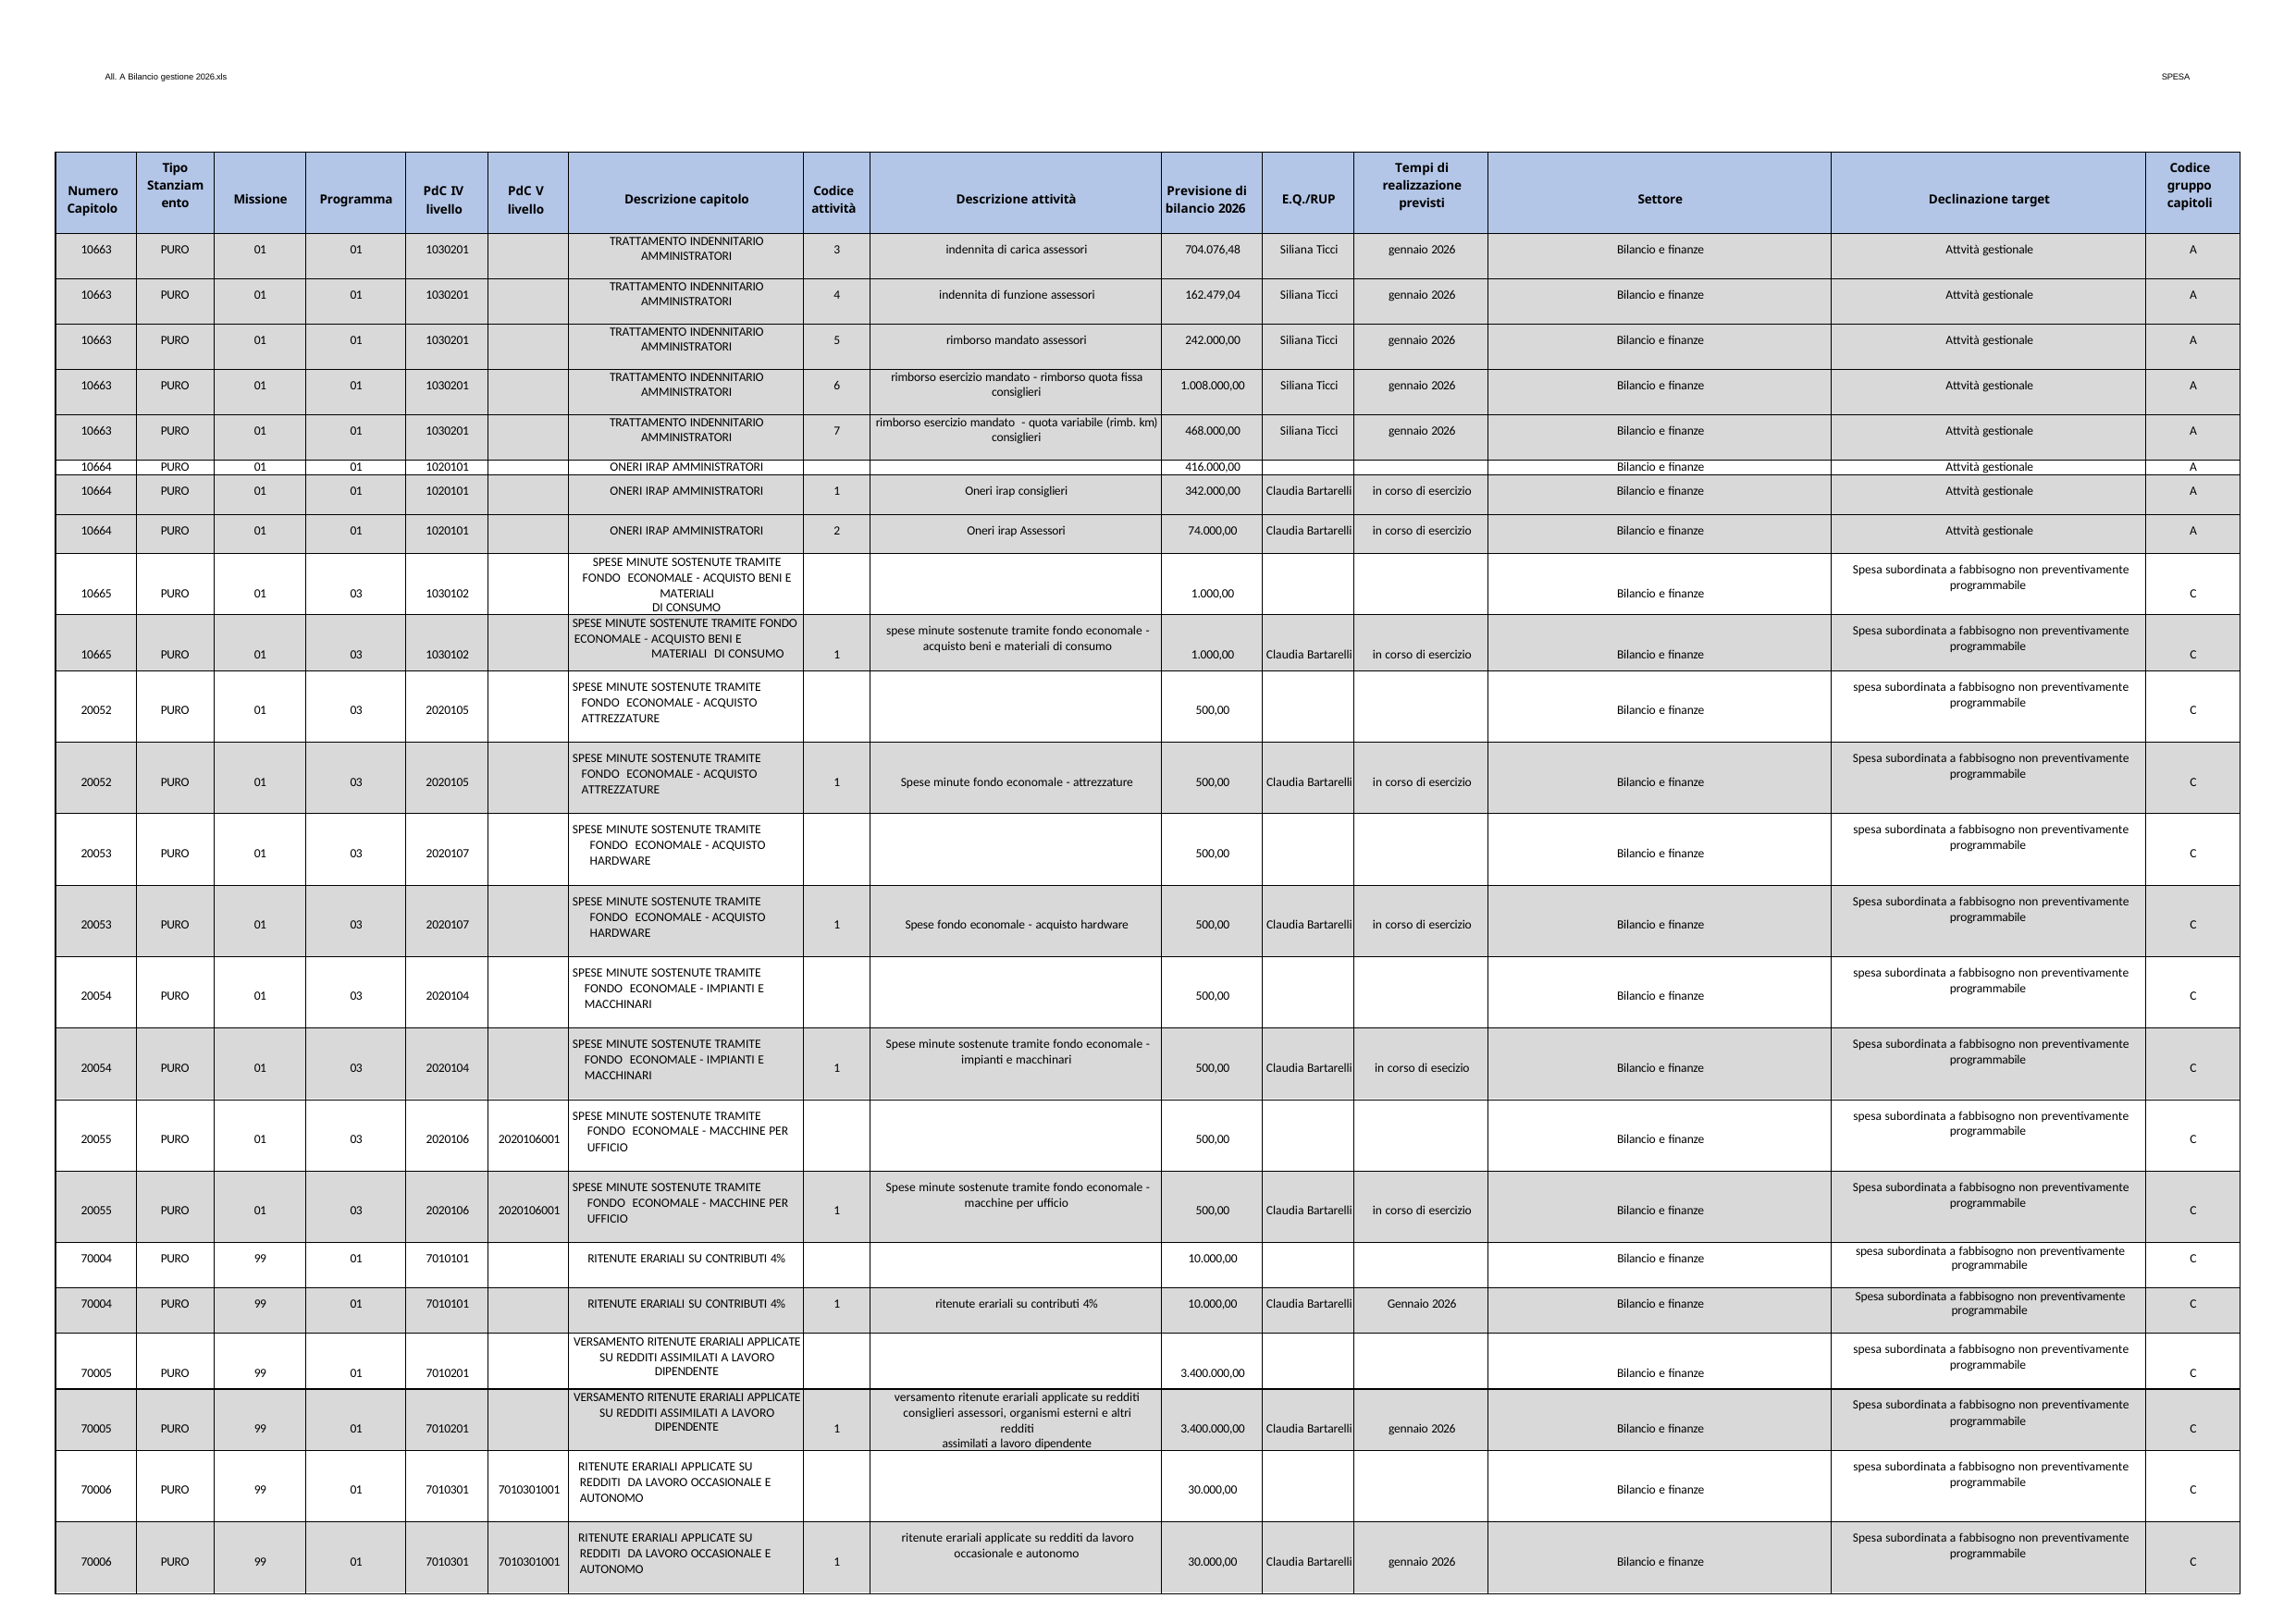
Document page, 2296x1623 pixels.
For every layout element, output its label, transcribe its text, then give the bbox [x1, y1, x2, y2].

table_cell 01 [215, 814, 305, 885]
table_cell [488, 475, 568, 514]
table_cell 10664 [56, 461, 136, 474]
table_cell in corso di esercizio [1354, 475, 1487, 514]
table_cell 01 [306, 279, 405, 324]
table_cell 500,00 [1162, 957, 1262, 1027]
table_cell [488, 370, 568, 414]
table_cell Spesa subordinata a fabbisogno non preventivamente programmabile [1832, 1390, 2145, 1450]
table_cell 7010301001 [488, 1522, 568, 1592]
table_cell Attvità gestionale [1832, 234, 2145, 278]
table_cell C [2146, 1390, 2240, 1450]
table_cell [488, 1390, 568, 1450]
table_cell Oneri irap consiglieri [870, 475, 1161, 514]
table_cell 99 [215, 1451, 305, 1521]
table_cell 500,00 [1162, 743, 1262, 813]
table_cell [1354, 1451, 1487, 1521]
table_cell ONERI IRAP AMMINISTRATORI [569, 475, 803, 514]
table_cell Gennaio 2026 [1354, 1288, 1487, 1333]
table_cell [1263, 1451, 1353, 1521]
table_cell [1354, 554, 1487, 614]
table_cell Claudia Bartarelli [1263, 1288, 1353, 1333]
table_cell 01 [215, 671, 305, 742]
table_cell Claudia Bartarelli [1263, 615, 1353, 670]
table_cell SPESE MINUTE SOSTENUTE TRAMITE FONDO ECONOMALE - ACQUISTO HARDWARE [569, 814, 803, 885]
table_cell 704.076,48 [1162, 234, 1262, 278]
table_cell [804, 814, 870, 885]
table_cell 2020106001 [488, 1172, 568, 1242]
table_header Tempi di realizzazione previsti [1354, 153, 1487, 233]
table_cell [870, 1451, 1161, 1521]
table_cell 10664 [56, 515, 136, 553]
table_cell 2020105 [406, 671, 488, 742]
table_cell [488, 957, 568, 1027]
table_cell 2020106 [406, 1100, 488, 1171]
table_cell Claudia Bartarelli [1263, 1390, 1353, 1450]
table_header Previsione di bilancio 2026 [1162, 153, 1262, 233]
table_cell gennaio 2026 [1354, 415, 1487, 460]
table_cell 01 [306, 370, 405, 414]
table_cell 01 [306, 1451, 405, 1521]
table_cell 20052 [56, 671, 136, 742]
table_cell 01 [306, 461, 405, 474]
table_cell SPESE MINUTE SOSTENUTE TRAMITE FONDO ECONOMALE - ACQUISTO ATTREZZATURE [569, 743, 803, 813]
table_cell [870, 554, 1161, 614]
table_cell 01 [215, 886, 305, 956]
table_cell 70006 [56, 1522, 136, 1592]
table_cell 01 [306, 1334, 405, 1388]
table_cell Bilancio e finanze [1488, 1522, 1831, 1592]
table_cell C [2146, 671, 2240, 742]
table_cell [1263, 957, 1353, 1027]
table_cell RITENUTE ERARIALI SU CONTRIBUTI 4% [569, 1288, 803, 1333]
table_cell SPESE MINUTE SOSTENUTE TRAMITE FONDO ECONOMALE - ACQUISTO HARDWARE [569, 886, 803, 956]
table_cell 342.000,00 [1162, 475, 1262, 514]
table_header Tipo Stanziam ento [137, 153, 214, 233]
table_cell 1.008.000,00 [1162, 370, 1262, 414]
table_cell SPESE MINUTE SOSTENUTE TRAMITE FONDO ECONOMALE - MACCHINE PER UFFICIO [569, 1172, 803, 1242]
table_cell 500,00 [1162, 671, 1262, 742]
table_cell RITENUTE ERARIALI APPLICATE SU REDDITI DA LAVORO OCCASIONALE E AUTONOMO [569, 1522, 803, 1592]
table_cell [1354, 671, 1487, 742]
table_cell 500,00 [1162, 1028, 1262, 1099]
table_cell 7010201 [406, 1334, 488, 1388]
table_cell PURO [137, 743, 214, 813]
table_cell Bilancio e finanze [1488, 325, 1831, 369]
table_cell 7010201 [406, 1390, 488, 1450]
table_cell Spese minute fondo economale - attrezzature [870, 743, 1161, 813]
table_cell Spesa subordinata a fabbisogno non preventivamente programmabile [1832, 554, 2145, 614]
table_cell spesa subordinata a fabbisogno non preventivamente programmabile [1832, 814, 2145, 885]
table_cell RITENUTE ERARIALI APPLICATE SU REDDITI DA LAVORO OCCASIONALE E AUTONOMO [569, 1451, 803, 1521]
table_cell [488, 615, 568, 670]
table_header Codice gruppo capitoli [2146, 153, 2240, 233]
table_cell PURO [137, 515, 214, 553]
table_cell 01 [306, 325, 405, 369]
table_header Settore [1488, 153, 1831, 233]
table_cell Spese fondo economale - acquisto hardware [870, 886, 1161, 956]
table_cell 10665 [56, 615, 136, 670]
table_cell PURO [137, 325, 214, 369]
table_cell spesa subordinata a fabbisogno non preventivamente programmabile [1832, 1100, 2145, 1171]
table_cell C [2146, 814, 2240, 885]
table_cell PURO [137, 1288, 214, 1333]
table_cell Bilancio e finanze [1488, 814, 1831, 885]
table_cell 5 [804, 325, 870, 369]
table_cell versamento ritenute erariali applicate su redditi consiglieri assessori, organismi esterni e altri redditi assimilati a lavoro dipendente [870, 1390, 1161, 1450]
table_cell C [2146, 1100, 2240, 1171]
table_cell 99 [215, 1522, 305, 1592]
table_cell 10.000,00 [1162, 1288, 1262, 1333]
table_cell 2 [804, 515, 870, 553]
table_cell Bilancio e finanze [1488, 475, 1831, 514]
table_cell Siliana Ticci [1263, 370, 1353, 414]
table_cell Bilancio e finanze [1488, 554, 1831, 614]
table_cell Claudia Bartarelli [1263, 743, 1353, 813]
table_cell gennaio 2026 [1354, 370, 1487, 414]
table_cell 416.000,00 [1162, 461, 1262, 474]
table_cell 30.000,00 [1162, 1451, 1262, 1521]
table_cell [804, 671, 870, 742]
table_cell ritenute erariali su contributi 4% [870, 1288, 1161, 1333]
table_cell C [2146, 743, 2240, 813]
table_header Missione [215, 153, 305, 233]
table_cell 1030201 [406, 325, 488, 369]
table_cell Bilancio e finanze [1488, 461, 1831, 474]
table_cell Spesa subordinata a fabbisogno non preventivamente programmabile [1832, 1288, 2145, 1333]
table_cell [488, 234, 568, 278]
table_cell [488, 1334, 568, 1388]
table_cell A [2146, 515, 2240, 553]
table_cell 2020107 [406, 814, 488, 885]
table_cell 03 [306, 554, 405, 614]
table_cell 20053 [56, 886, 136, 956]
table_cell 01 [215, 234, 305, 278]
table_cell 01 [215, 957, 305, 1027]
table_cell 7010301001 [488, 1451, 568, 1521]
table_cell Spesa subordinata a fabbisogno non preventivamente programmabile [1832, 743, 2145, 813]
table_cell 1020101 [406, 461, 488, 474]
table_cell 1 [804, 1172, 870, 1242]
table_cell gennaio 2026 [1354, 325, 1487, 369]
table_cell 1 [804, 1390, 870, 1450]
table_cell 1 [804, 1028, 870, 1099]
table_cell [870, 1334, 1161, 1388]
table_cell A [2146, 370, 2240, 414]
table_cell 01 [215, 325, 305, 369]
table_cell Spesa subordinata a fabbisogno non preventivamente programmabile [1832, 886, 2145, 956]
table_cell Bilancio e finanze [1488, 671, 1831, 742]
table_cell [1354, 957, 1487, 1027]
table_cell [1354, 1243, 1487, 1287]
table_cell 1.000,00 [1162, 554, 1262, 614]
table_cell 01 [215, 475, 305, 514]
table_header Descrizione capitolo [569, 153, 803, 233]
table_cell PURO [137, 1172, 214, 1242]
table_cell rimborso esercizio mandato - quota variabile (rimb. km) consiglieri [870, 415, 1161, 460]
table_cell [804, 1100, 870, 1171]
table_cell PURO [137, 1334, 214, 1388]
table_cell [1263, 461, 1353, 474]
table_cell 20054 [56, 1028, 136, 1099]
table_cell 2020107 [406, 886, 488, 956]
table_cell Siliana Ticci [1263, 279, 1353, 324]
table_cell SPESE MINUTE SOSTENUTE TRAMITE FONDO ECONOMALE - ACQUISTO BENI E MATERIALI DI CONSUMO [569, 554, 803, 614]
table_cell 10663 [56, 279, 136, 324]
table_cell 70004 [56, 1243, 136, 1287]
table_cell 7010301 [406, 1451, 488, 1521]
table_header Declinazione target [1832, 153, 2145, 233]
table_cell Bilancio e finanze [1488, 1334, 1831, 1388]
table_cell 03 [306, 1172, 405, 1242]
table_cell Spesa subordinata a fabbisogno non preventivamente programmabile [1832, 1028, 2145, 1099]
table_cell [870, 461, 1161, 474]
table_cell 10.000,00 [1162, 1243, 1262, 1287]
table_cell 01 [215, 515, 305, 553]
table_cell 01 [306, 1522, 405, 1592]
table_cell 70006 [56, 1451, 136, 1521]
table_cell TRATTAMENTO INDENNITARIO AMMINISTRATORI [569, 234, 803, 278]
table_cell [488, 1288, 568, 1333]
table_cell Claudia Bartarelli [1263, 1028, 1353, 1099]
table_cell Claudia Bartarelli [1263, 886, 1353, 956]
table_cell [488, 515, 568, 553]
table_cell 1 [804, 743, 870, 813]
table_cell 01 [215, 1100, 305, 1171]
table_cell Attvità gestionale [1832, 461, 2145, 474]
table_cell Bilancio e finanze [1488, 886, 1831, 956]
table_cell 03 [306, 1100, 405, 1171]
table_cell [870, 957, 1161, 1027]
table_cell rimborso mandato assessori [870, 325, 1161, 369]
table_cell C [2146, 1172, 2240, 1242]
table_cell 01 [306, 1288, 405, 1333]
table_cell Spesa subordinata a fabbisogno non preventivamente programmabile [1832, 615, 2145, 670]
table_cell 01 [215, 279, 305, 324]
table_cell VERSAMENTO RITENUTE ERARIALI APPLICATE SU REDDITI ASSIMILATI A LAVORO DIPENDENTE [569, 1390, 803, 1450]
table_cell 70004 [56, 1288, 136, 1333]
table_cell SPESE MINUTE SOSTENUTE TRAMITE FONDO ECONOMALE - MACCHINE PER UFFICIO [569, 1100, 803, 1171]
table_cell 500,00 [1162, 1172, 1262, 1242]
table_cell PURO [137, 461, 214, 474]
table_cell Siliana Ticci [1263, 234, 1353, 278]
table_cell Attvità gestionale [1832, 415, 2145, 460]
table_cell 03 [306, 671, 405, 742]
table_cell C [2146, 886, 2240, 956]
table_cell 1020101 [406, 475, 488, 514]
table_cell 1 [804, 615, 870, 670]
table_cell 03 [306, 886, 405, 956]
table_cell C [2146, 615, 2240, 670]
table_cell PURO [137, 1028, 214, 1099]
table_header E.Q./RUP [1263, 153, 1353, 233]
table_cell spese minute sostenute tramite fondo economale - acquisto beni e materiali di consumo [870, 615, 1161, 670]
table_cell [804, 461, 870, 474]
table_header Numero Capitolo [56, 153, 136, 233]
table_cell indennita di funzione assessori [870, 279, 1161, 324]
table_cell spesa subordinata a fabbisogno non preventivamente programmabile [1832, 671, 2145, 742]
table_cell [488, 325, 568, 369]
table_cell [804, 1451, 870, 1521]
table_cell 1.000,00 [1162, 615, 1262, 670]
table_cell A [2146, 475, 2240, 514]
table_cell 4 [804, 279, 870, 324]
table_cell [488, 415, 568, 460]
table_cell 1030201 [406, 279, 488, 324]
table_cell Bilancio e finanze [1488, 234, 1831, 278]
table_cell Bilancio e finanze [1488, 1028, 1831, 1099]
table_cell 74.000,00 [1162, 515, 1262, 553]
table_header Programma [306, 153, 405, 233]
table_cell PURO [137, 1451, 214, 1521]
table_cell ritenute erariali applicate su redditi da lavoro occasionale e autonomo [870, 1522, 1161, 1592]
table_cell indennita di carica assessori [870, 234, 1161, 278]
table_cell Attvità gestionale [1832, 279, 2145, 324]
table_cell 500,00 [1162, 814, 1262, 885]
table_cell 99 [215, 1288, 305, 1333]
table_cell Bilancio e finanze [1488, 1288, 1831, 1333]
table_cell Attvità gestionale [1832, 325, 2145, 369]
table_cell 20052 [56, 743, 136, 813]
table_cell PURO [137, 671, 214, 742]
table_cell SPESE MINUTE SOSTENUTE TRAMITE FONDO ECONOMALE - IMPIANTI E MACCHINARI [569, 957, 803, 1027]
table_cell Siliana Ticci [1263, 325, 1353, 369]
table_cell C [2146, 1028, 2240, 1099]
table_cell C [2146, 1451, 2240, 1521]
table_cell 01 [215, 415, 305, 460]
table_cell Bilancio e finanze [1488, 1451, 1831, 1521]
table_cell gennaio 2026 [1354, 234, 1487, 278]
table_cell [870, 814, 1161, 885]
table_cell 03 [306, 814, 405, 885]
table_cell 2020106 [406, 1172, 488, 1242]
table_cell Attvità gestionale [1832, 515, 2145, 553]
table_cell rimborso esercizio mandato - rimborso quota fissa consiglieri [870, 370, 1161, 414]
table_cell spesa subordinata a fabbisogno non preventivamente programmabile [1832, 1334, 2145, 1388]
table_cell Bilancio e finanze [1488, 279, 1831, 324]
table_cell Bilancio e finanze [1488, 415, 1831, 460]
table_cell spesa subordinata a fabbisogno non preventivamente programmabile [1832, 1243, 2145, 1287]
table_cell 03 [306, 1028, 405, 1099]
table_cell gennaio 2026 [1354, 1522, 1487, 1592]
table_cell [804, 1334, 870, 1388]
table_cell 10663 [56, 415, 136, 460]
table_cell 7010101 [406, 1243, 488, 1287]
table_cell [804, 957, 870, 1027]
table_cell 01 [306, 515, 405, 553]
table_cell Spese minute sostenute tramite fondo economale - macchine per ufficio [870, 1172, 1161, 1242]
table_cell gennaio 2026 [1354, 279, 1487, 324]
table_cell [1354, 461, 1487, 474]
table_cell 1 [804, 886, 870, 956]
table_header PdC IV livello [406, 153, 488, 233]
table_cell [1263, 814, 1353, 885]
table_cell [488, 814, 568, 885]
table_cell C [2146, 554, 2240, 614]
table_cell in corso di esercizio [1354, 1172, 1487, 1242]
table_header PdC V livello [488, 153, 568, 233]
table_cell in corso di esercizio [1354, 743, 1487, 813]
table_cell 500,00 [1162, 886, 1262, 956]
table_cell 500,00 [1162, 1100, 1262, 1171]
table_cell PURO [137, 554, 214, 614]
table_cell 70005 [56, 1334, 136, 1388]
table_cell Bilancio e finanze [1488, 743, 1831, 813]
table_cell 6 [804, 370, 870, 414]
table_cell SPESE MINUTE SOSTENUTE TRAMITE FONDO ECONOMALE - ACQUISTO ATTREZZATURE [569, 671, 803, 742]
table_cell PURO [137, 814, 214, 885]
table_cell Bilancio e finanze [1488, 370, 1831, 414]
table_cell 01 [215, 461, 305, 474]
table_cell in corso di esercizio [1354, 615, 1487, 670]
table_cell [870, 1243, 1161, 1287]
table_cell [1263, 1334, 1353, 1388]
table_cell A [2146, 234, 2240, 278]
table_cell PURO [137, 415, 214, 460]
table_cell 7010301 [406, 1522, 488, 1592]
table_cell PURO [137, 279, 214, 324]
table_cell 10665 [56, 554, 136, 614]
table_cell [804, 1243, 870, 1287]
table_cell 01 [215, 615, 305, 670]
table_cell [1263, 554, 1353, 614]
table_cell TRATTAMENTO INDENNITARIO AMMINISTRATORI [569, 415, 803, 460]
table_cell Bilancio e finanze [1488, 1172, 1831, 1242]
table_cell TRATTAMENTO INDENNITARIO AMMINISTRATORI [569, 279, 803, 324]
table_cell 03 [306, 615, 405, 670]
table_cell [488, 554, 568, 614]
table_cell PURO [137, 475, 214, 514]
table_cell 3.400.000,00 [1162, 1390, 1262, 1450]
table_cell C [2146, 957, 2240, 1027]
table_cell [870, 1100, 1161, 1171]
table_cell PURO [137, 957, 214, 1027]
table_cell spesa subordinata a fabbisogno non preventivamente programmabile [1832, 1451, 2145, 1521]
table_cell 2020104 [406, 957, 488, 1027]
table_cell 10663 [56, 234, 136, 278]
table_cell Bilancio e finanze [1488, 1243, 1831, 1287]
table_cell RITENUTE ERARIALI SU CONTRIBUTI 4% [569, 1243, 803, 1287]
table_cell PURO [137, 234, 214, 278]
table_cell PURO [137, 615, 214, 670]
table_cell C [2146, 1243, 2240, 1287]
table_cell 7 [804, 415, 870, 460]
table_cell in corso di esercizio [1354, 515, 1487, 553]
table_cell Siliana Ticci [1263, 415, 1353, 460]
table_cell gennaio 2026 [1354, 1390, 1487, 1450]
table_cell [1263, 1100, 1353, 1171]
table_cell PURO [137, 1390, 214, 1450]
table_cell C [2146, 1334, 2240, 1388]
table_cell A [2146, 461, 2240, 474]
table_cell 30.000,00 [1162, 1522, 1262, 1592]
table_cell 01 [215, 554, 305, 614]
table_cell Claudia Bartarelli [1263, 475, 1353, 514]
table_cell PURO [137, 1522, 214, 1592]
table_cell 99 [215, 1334, 305, 1388]
table_cell [1263, 671, 1353, 742]
table_cell Bilancio e finanze [1488, 1390, 1831, 1450]
table_cell 1 [804, 1522, 870, 1592]
table_cell [488, 886, 568, 956]
table_cell Bilancio e finanze [1488, 1100, 1831, 1171]
table_cell Spesa subordinata a fabbisogno non preventivamente programmabile [1832, 1172, 2145, 1242]
table_cell [488, 279, 568, 324]
table_cell 1020101 [406, 515, 488, 553]
table_cell 2020105 [406, 743, 488, 813]
table_cell 2020104 [406, 1028, 488, 1099]
table_cell 70005 [56, 1390, 136, 1450]
table_cell 01 [306, 234, 405, 278]
table_cell A [2146, 325, 2240, 369]
table_cell A [2146, 279, 2240, 324]
table_cell Bilancio e finanze [1488, 615, 1831, 670]
table_cell 242.000,00 [1162, 325, 1262, 369]
table_cell Claudia Bartarelli [1263, 515, 1353, 553]
table_cell Spesa subordinata a fabbisogno non preventivamente programmabile [1832, 1522, 2145, 1592]
table_header Descrizione attività [870, 153, 1161, 233]
table_cell 1030102 [406, 554, 488, 614]
table_cell C [2146, 1522, 2240, 1592]
table_cell [870, 671, 1161, 742]
table_cell VERSAMENTO RITENUTE ERARIALI APPLICATE SU REDDITI ASSIMILATI A LAVORO DIPENDENTE [569, 1334, 803, 1388]
table_cell 03 [306, 743, 405, 813]
table_cell 20053 [56, 814, 136, 885]
table_cell Claudia Bartarelli [1263, 1522, 1353, 1592]
table_cell 162.479,04 [1162, 279, 1262, 324]
table_cell SPESE MINUTE SOSTENUTE TRAMITE FONDO ECONOMALE - IMPIANTI E MACCHINARI [569, 1028, 803, 1099]
table_cell [488, 743, 568, 813]
table_cell 20055 [56, 1172, 136, 1242]
table_cell PURO [137, 370, 214, 414]
table_cell Spese minute sostenute tramite fondo economale - impianti e macchinari [870, 1028, 1161, 1099]
table_cell [1354, 1100, 1487, 1171]
table_cell 01 [306, 1243, 405, 1287]
table_cell 7010101 [406, 1288, 488, 1333]
table_cell PURO [137, 886, 214, 956]
table_cell 10663 [56, 325, 136, 369]
table_cell 01 [215, 1172, 305, 1242]
table_cell [804, 554, 870, 614]
table_cell [1354, 814, 1487, 885]
table_cell 01 [215, 1028, 305, 1099]
table_cell TRATTAMENTO INDENNITARIO AMMINISTRATORI [569, 370, 803, 414]
table_cell 20054 [56, 957, 136, 1027]
table_cell Bilancio e finanze [1488, 515, 1831, 553]
table_cell 1 [804, 475, 870, 514]
table_header Codice attività [804, 153, 870, 233]
table_cell 10664 [56, 475, 136, 514]
table_cell spesa subordinata a fabbisogno non preventivamente programmabile [1832, 957, 2145, 1027]
table_cell A [2146, 415, 2240, 460]
table_cell 1030102 [406, 615, 488, 670]
table_cell [488, 1243, 568, 1287]
table_cell Oneri irap Assessori [870, 515, 1161, 553]
table_cell 03 [306, 957, 405, 1027]
table_cell ONERI IRAP AMMINISTRATORI [569, 461, 803, 474]
table_cell ONERI IRAP AMMINISTRATORI [569, 515, 803, 553]
table_cell 01 [306, 475, 405, 514]
table_cell 20055 [56, 1100, 136, 1171]
table_cell 3.400.000,00 [1162, 1334, 1262, 1388]
table_cell 2020106001 [488, 1100, 568, 1171]
table_cell PURO [137, 1243, 214, 1287]
table_cell 01 [215, 743, 305, 813]
table_cell Attvità gestionale [1832, 370, 2145, 414]
table_cell [488, 1028, 568, 1099]
table_cell 10663 [56, 370, 136, 414]
table_cell [1263, 1243, 1353, 1287]
table_cell in corso di esecizio [1354, 1028, 1487, 1099]
table_cell in corso di esercizio [1354, 886, 1487, 956]
table_cell 01 [306, 415, 405, 460]
table_cell TRATTAMENTO INDENNITARIO AMMINISTRATORI [569, 325, 803, 369]
table_cell PURO [137, 1100, 214, 1171]
table_cell Bilancio e finanze [1488, 957, 1831, 1027]
table_cell 1 [804, 1288, 870, 1333]
table_cell 468.000,00 [1162, 415, 1262, 460]
table_cell 1030201 [406, 370, 488, 414]
table_cell 01 [306, 1390, 405, 1450]
table_cell 99 [215, 1243, 305, 1287]
table_cell 3 [804, 234, 870, 278]
table_cell [1354, 1334, 1487, 1388]
table_cell Claudia Bartarelli [1263, 1172, 1353, 1242]
table_cell SPESE MINUTE SOSTENUTE TRAMITE FONDO ECONOMALE - ACQUISTO BENI E MATERIALI DI CONSUMO [569, 615, 803, 670]
table_cell 1030201 [406, 234, 488, 278]
table_cell Attvità gestionale [1832, 475, 2145, 514]
table_cell 1030201 [406, 415, 488, 460]
table_cell C [2146, 1288, 2240, 1333]
table_cell [488, 671, 568, 742]
table_cell 99 [215, 1390, 305, 1450]
table_cell 01 [215, 370, 305, 414]
table_cell [488, 461, 568, 474]
